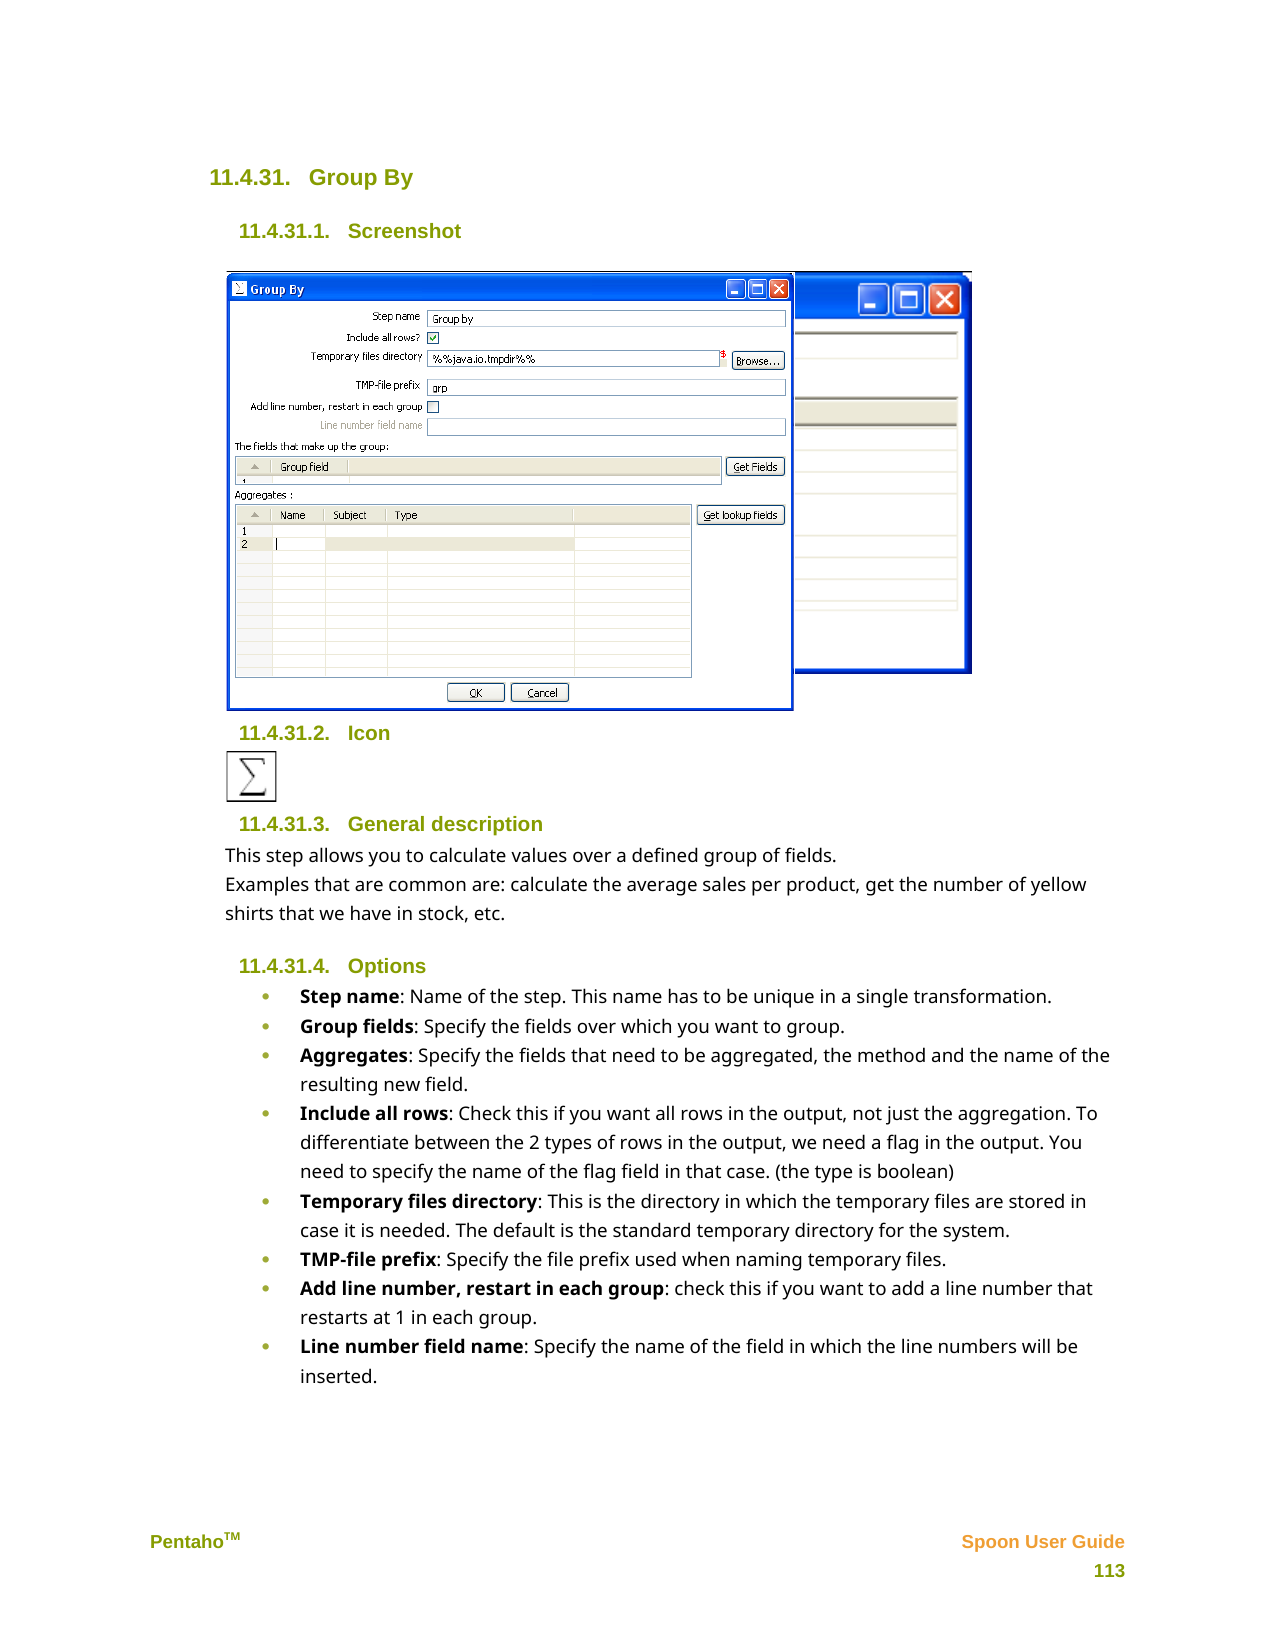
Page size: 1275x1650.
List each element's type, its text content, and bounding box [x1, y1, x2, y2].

list Group fields: Specify the fields over which you want to group. [262, 1010, 1125, 1039]
subtitle Screenshot [239, 211, 1125, 246]
text Examples that are common are: calculate the average sales per product, get the number of yellow shirts that we have in stock, etc. [225, 868, 1125, 926]
subtitle Group By [209, 157, 1125, 192]
subtitle Icon [239, 264, 1125, 747]
picture [226, 751, 277, 802]
picture [226, 273, 794, 711]
list Step name: Name of the step. This name has to be unique in a single transformation. [262, 981, 1125, 1010]
list Line number field name: Specify the name of the field in which the line numbers will be inserted. [262, 1331, 1125, 1389]
list TMP-file prefix: Specify the file prefix used when naming temporary files. [262, 1243, 1125, 1272]
subtitle General description [239, 766, 1125, 838]
list Include all rows: Check this if you want all rows in the output, not just the aggregation. To differentiate between the 2 types of rows in the output, we need a flag in the output. You need to specify the name of the flag field in that case. (the type is boolean) [262, 1097, 1125, 1185]
subtitle Options [239, 945, 1125, 980]
list Aggregates: Specify the fields that need to be aggregated, the method and the name of the resulting new field. [262, 1039, 1125, 1097]
list Temporary files directory: This is the directory in which the temporary files are stored in case it is needed. The default is the standard temporary directory for the system. [262, 1185, 1125, 1243]
text This step allows you to calculate values over a defined group of fields. [225, 839, 1125, 868]
list Add line number, restart in each group: check this if you want to add a line number that restarts at 1 in each group. [262, 1272, 1125, 1331]
